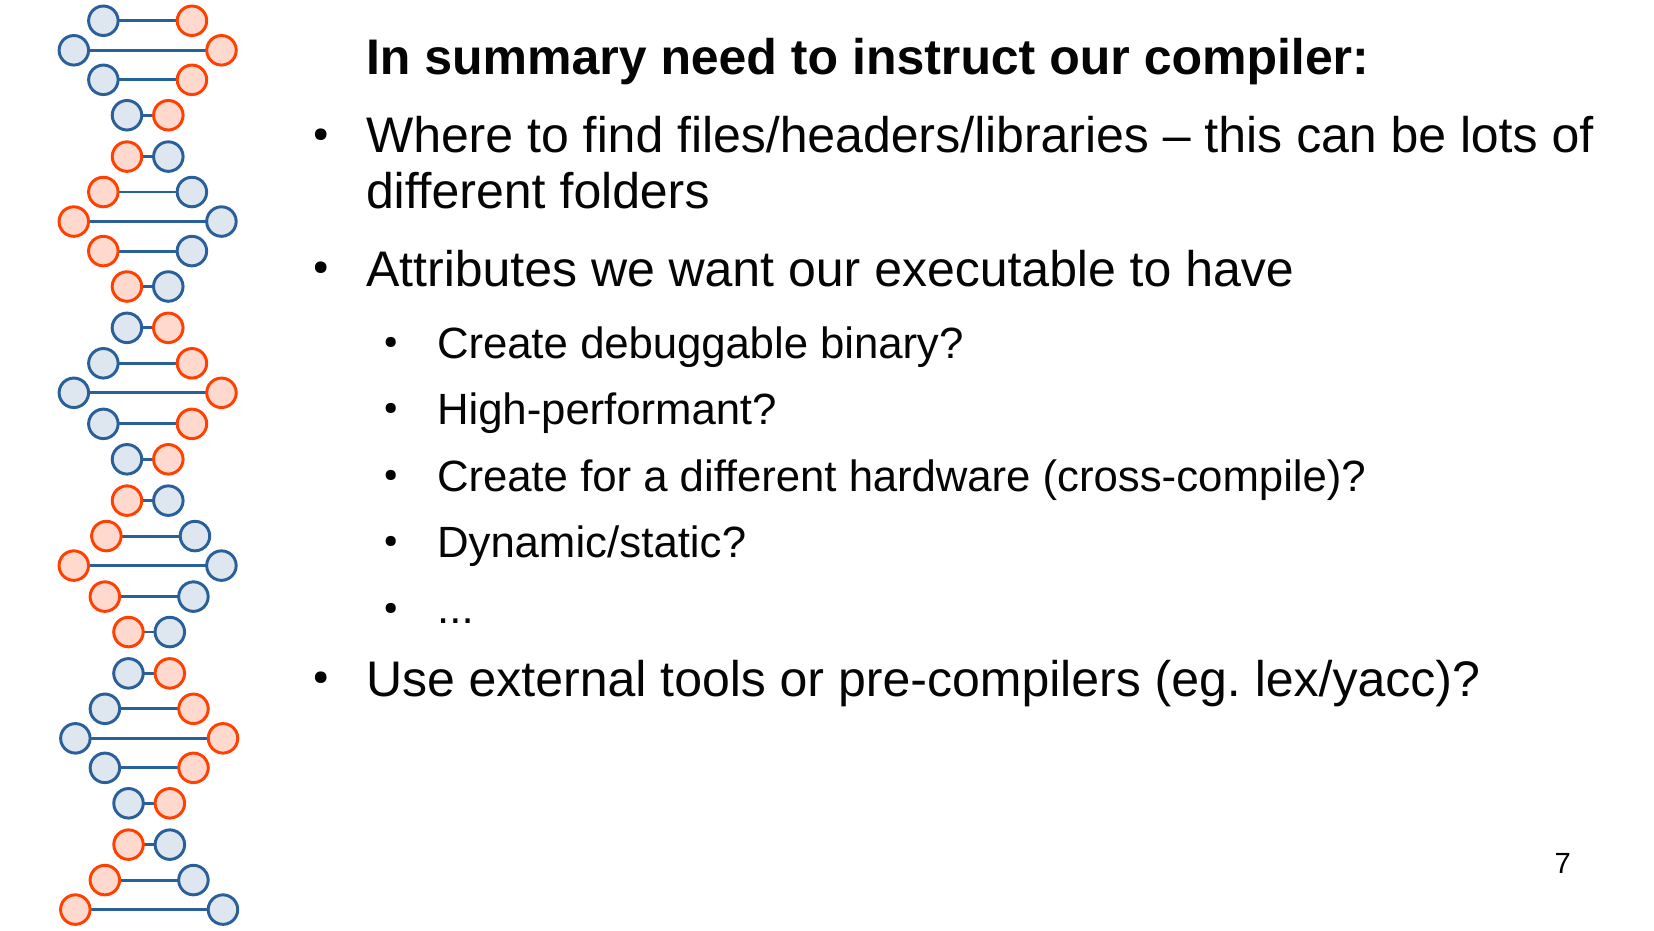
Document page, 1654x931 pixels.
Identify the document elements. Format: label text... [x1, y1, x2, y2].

list In summary need to instruct our compiler: Where to find files/headers/libraries – this can be lots of different folders Attributes we want our executable to have Create debuggable binary? High-performant? Create for a different hardware (cross-compile)? Dynamic/static? ... Use external tools or pre-compilers (eg. lex/yacc)? [295, 29, 1625, 827]
